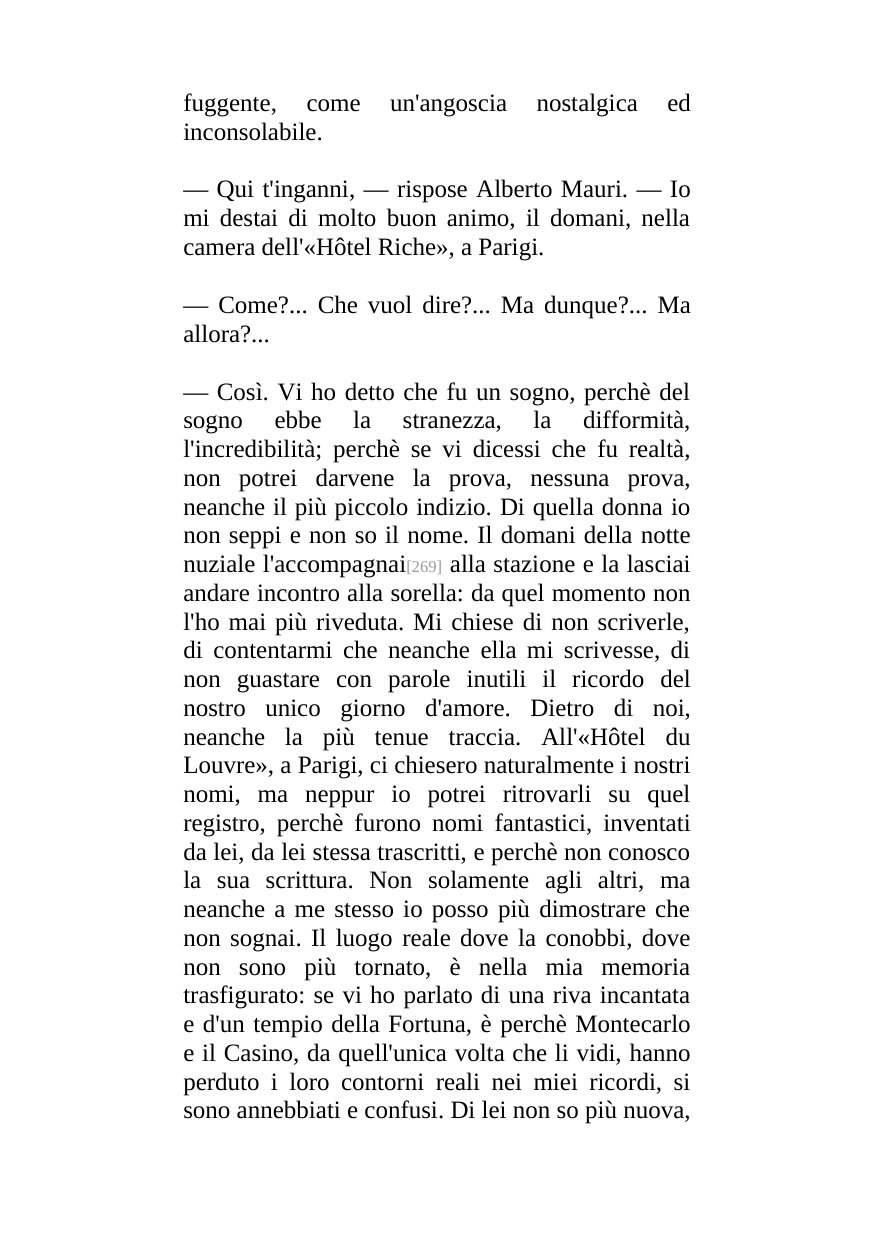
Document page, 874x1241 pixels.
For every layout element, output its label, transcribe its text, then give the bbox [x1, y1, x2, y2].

text — Così. Vi ho detto che fu un sogno, perchè del sogno ebbe la stranezza, la difformità, l'incredibilità; perchè se vi dicessi che fu realtà, non potrei darvene la prova, nessuna prova, neanche il più piccolo indizio. Di quella donna io non seppi e non so il nome. Il domani della notte nuziale l'accompagnai[269] alla stazione e la lasciai andare incontro alla sorella: da quel momento non l'ho mai più riveduta. Mi chiese di non scriverle, di contentarmi che neanche ella mi scrivesse, di non guastare con parole inutili il ricordo del nostro unico giorno d'amore. Dietro di noi, neanche la più tenue traccia. All'«Hôtel du Louvre», a Parigi, ci chiesero naturalmente i nostri nomi, ma neppur io potrei ritrovarli su quel registro, perchè furono nomi fantastici, inventati da lei, da lei stessa trascritti, e perchè non conosco la sua scrittura. Non solamente agli altri, ma neanche a me stesso io posso più dimostrare che non sognai. Il luogo reale dove la conobbi, dove non sono più tornato, è nella mia memoria trasfigurato: se vi ho parlato di una riva incantata e d'un tempio della Fortuna, è perchè Montecarlo e il Casino, da quell'unica volta che li vidi, hanno perduto i loro contorni reali nei miei ricordi, si sono annebbiati e confusi. Di lei non so più nuova, [183, 377, 691, 1124]
text — Qui t'inganni, — rispose Alberto Mauri. — Io mi destai di molto buon animo, il domani, nella camera dell'«Hôtel Riche», a Parigi. [183, 174, 691, 261]
text — Come?... Che vuol dire?... Ma dunque?... Ma allora?... [183, 290, 691, 347]
text fuggente, come un'angoscia nostalgica ed inconsolabile. [183, 88, 691, 145]
